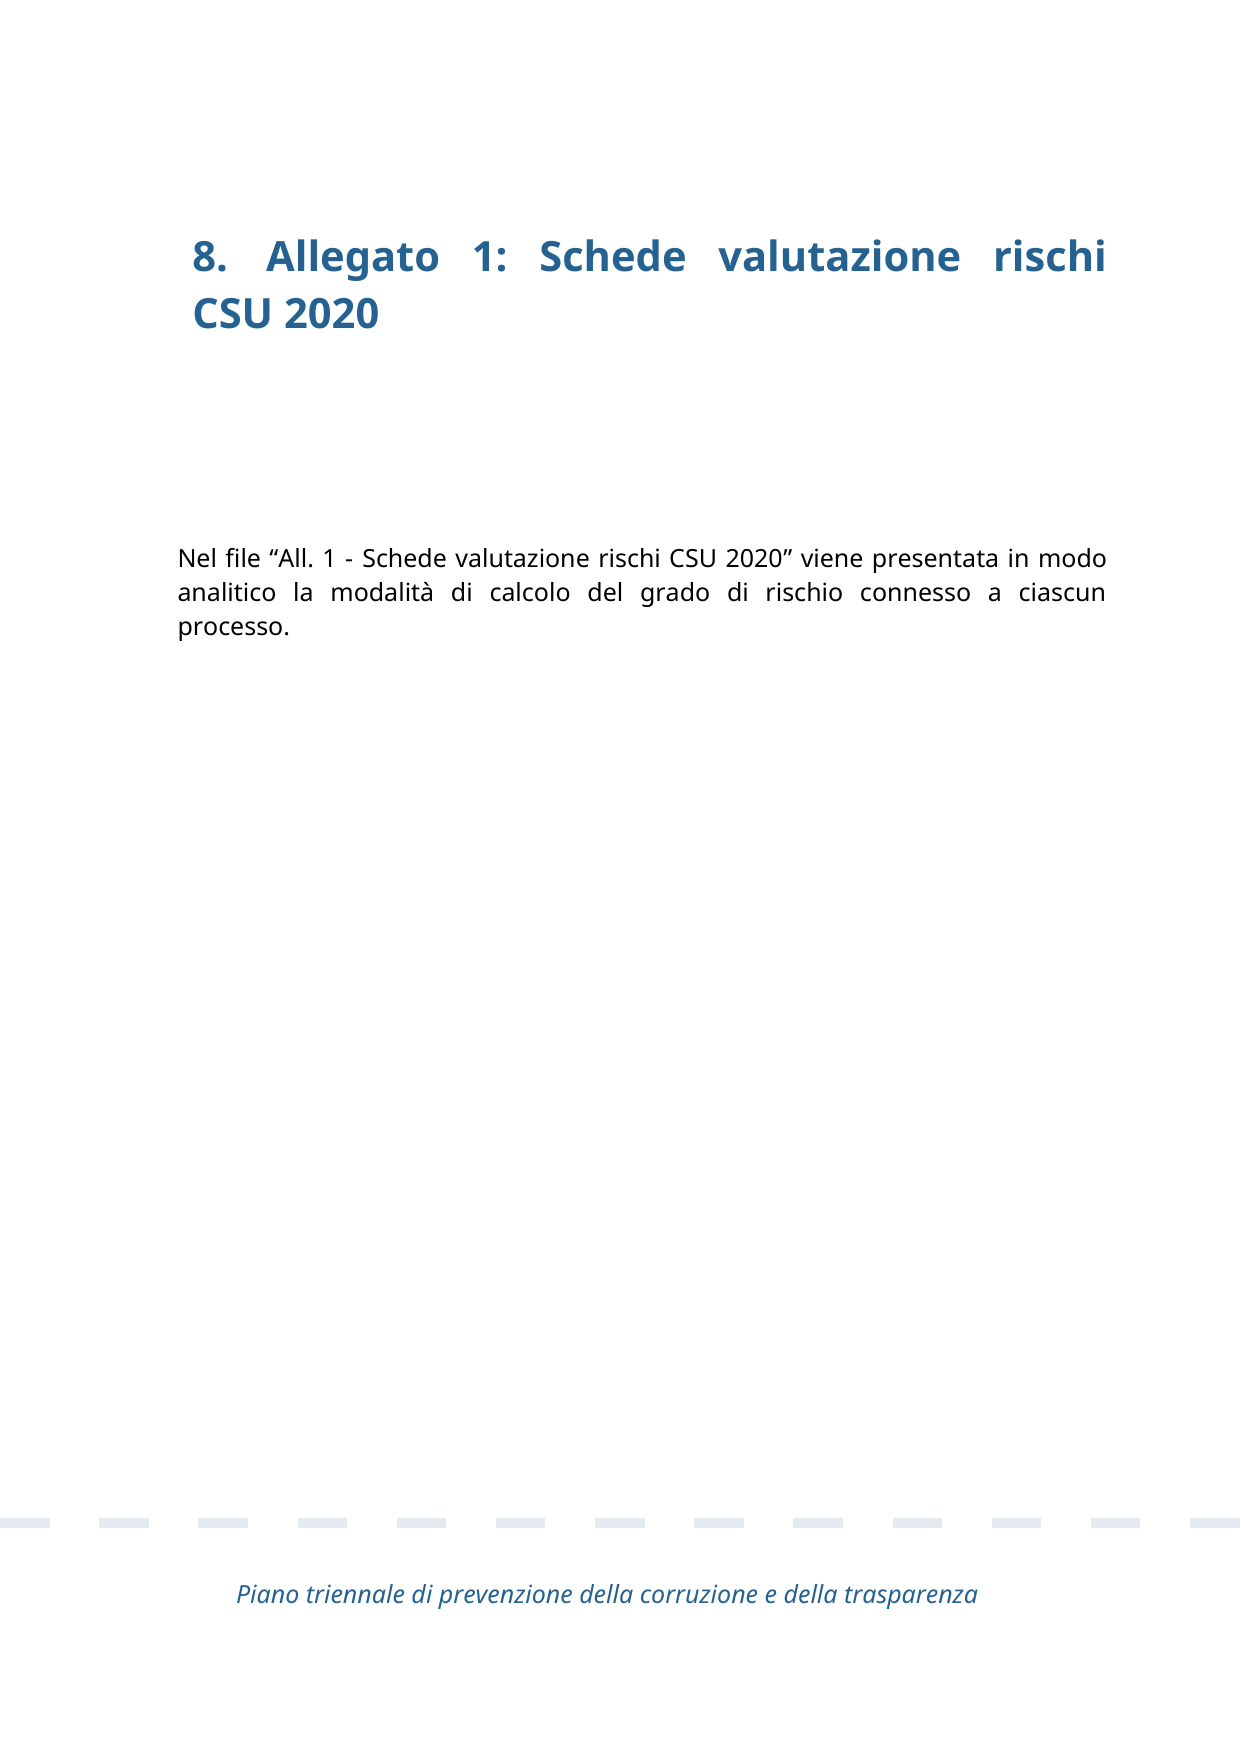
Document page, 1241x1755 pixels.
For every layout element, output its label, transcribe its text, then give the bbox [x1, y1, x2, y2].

text Nel file “All. 1 - Schede valutazione rischi CSU 2020” viene presentata in modo analitico la modalità di calcolo del grado di rischio connesso a ciascun processo. [177, 541, 1107, 643]
subtitle Allegato 1: Schede valutazione rischi CSU 2020 [192, 227, 1107, 341]
